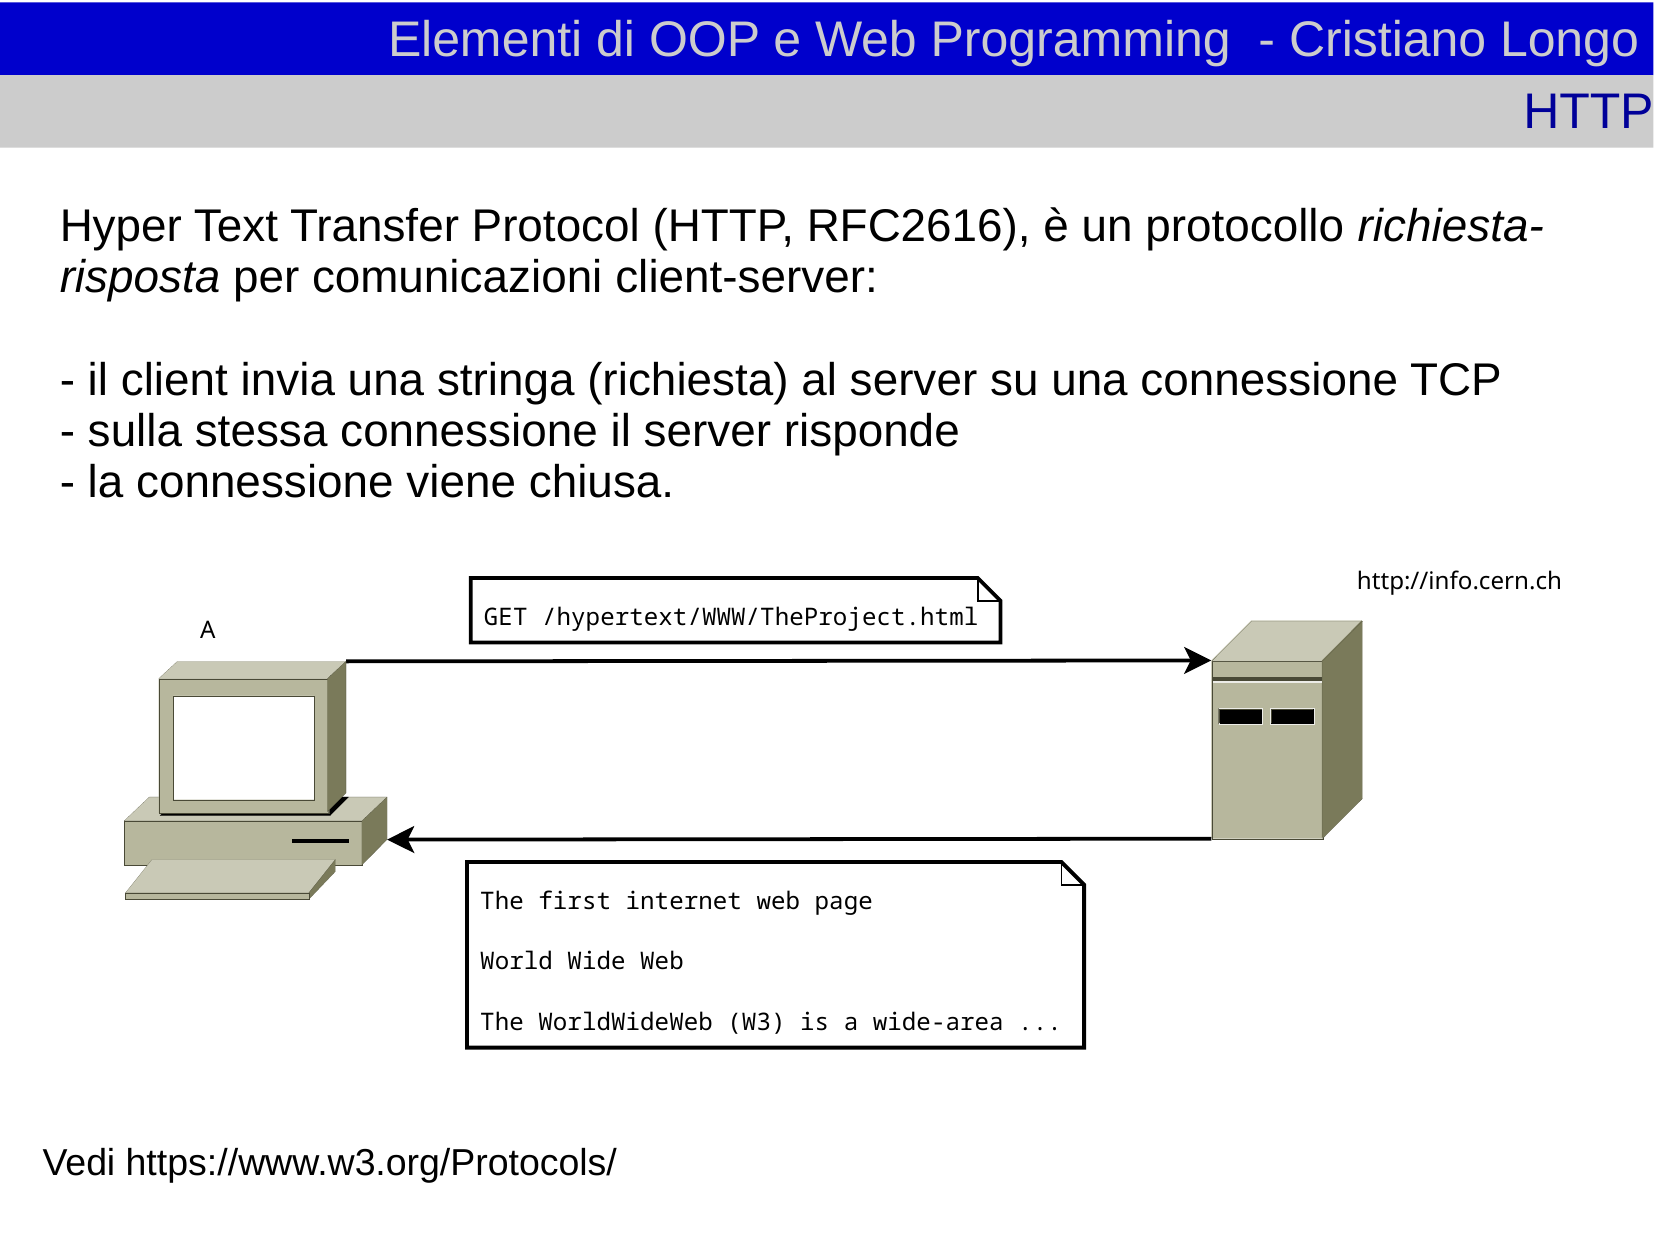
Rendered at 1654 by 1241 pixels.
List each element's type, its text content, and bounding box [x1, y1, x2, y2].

picture [120, 564, 1576, 1051]
text_box Hyper Text Transfer Protocol (HTTP, RFC2616), è un protocollo richiesta-risposta per comunicazioni client-server: - il client invia una stringa (richiesta) al server su una connessione TCP - sulla stessa connessione il server risponde - la connessione viene chiusa. [45, 192, 1561, 516]
title HTTP [0, 75, 1654, 148]
text_box Vedi https://www.w3.org/Protocols/ [27, 1134, 1654, 1241]
title Elementi di OOP e Web Programming - Cristiano Longo [0, 2, 1654, 75]
